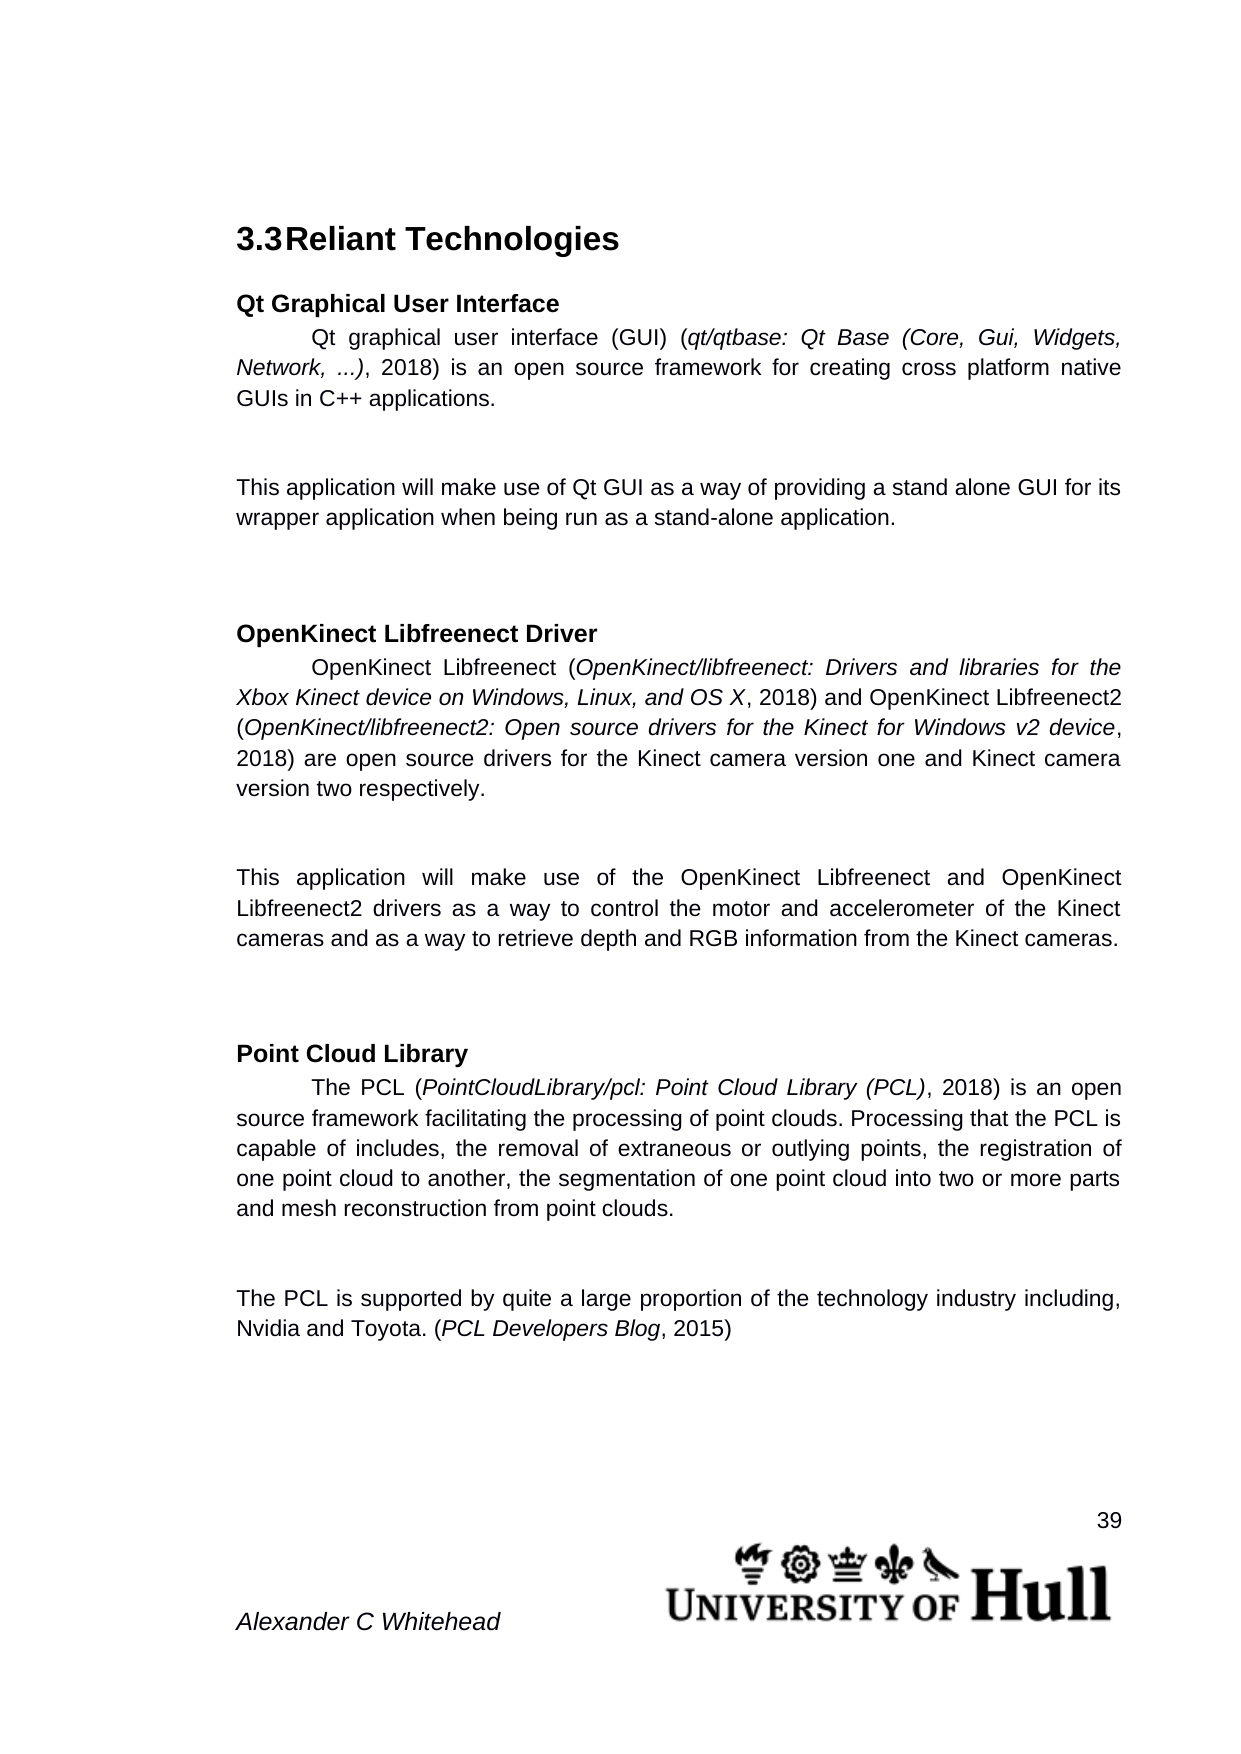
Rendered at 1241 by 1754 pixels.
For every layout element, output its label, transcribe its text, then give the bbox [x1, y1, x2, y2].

subtitle OpenKinect Libfreenect Driver [236, 619, 1122, 648]
text Qt graphical user interface (GUI) (qt/qtbase: Qt Base (Core, Gui, Widgets, Network, ...), 2018)⁠ is an open source framework for creating cross platform native GUIs in C++ applications. [236, 324, 1122, 411]
subtitle Qt Graphical User Interface [236, 289, 1122, 318]
text This application will make use of Qt GUI as a way of providing a stand alone GUI for its wrapper application when being run as a stand-alone application. [236, 474, 1122, 531]
text This application will make use of the OpenKinect Libfreenect and OpenKinect Libfreenect2 drivers as a way to control the motor and accelerometer of the Kinect cameras and as a way to retrieve depth and RGB information from the Kinect cameras. [236, 864, 1122, 951]
picture [659, 1533, 1119, 1631]
text OpenKinect Libfreenect (OpenKinect/libfreenect: Drivers and libraries for the Xbox Kinect device on Windows, Linux, and OS X, 2018)⁠ and OpenKinect Libfreenect2 (OpenKinect/libfreenect2: Open source drivers for the Kinect for Windows v2 device, 2018)⁠ are open source drivers for the Kinect camera version one and Kinect camera version two respectively. [236, 654, 1122, 801]
subtitle Point Cloud Library [236, 1039, 1122, 1068]
subtitle Reliant Technologies [236, 219, 1122, 258]
text The PCL (PointCloudLibrary/pcl: Point Cloud Library (PCL), 2018)⁠ is an open source framework facilitating the processing of point clouds. Processing that the PCL is capable of includes, the removal of extraneous or outlying points, the registration of one point cloud to another, the segmentation of one point cloud into two or more parts and mesh reconstruction from point clouds. [236, 1074, 1122, 1221]
text The PCL is supported by quite a large proportion of the technology industry including, Nvidia and Toyota. (PCL Developers Blog, 2015)⁠ [236, 1285, 1122, 1341]
